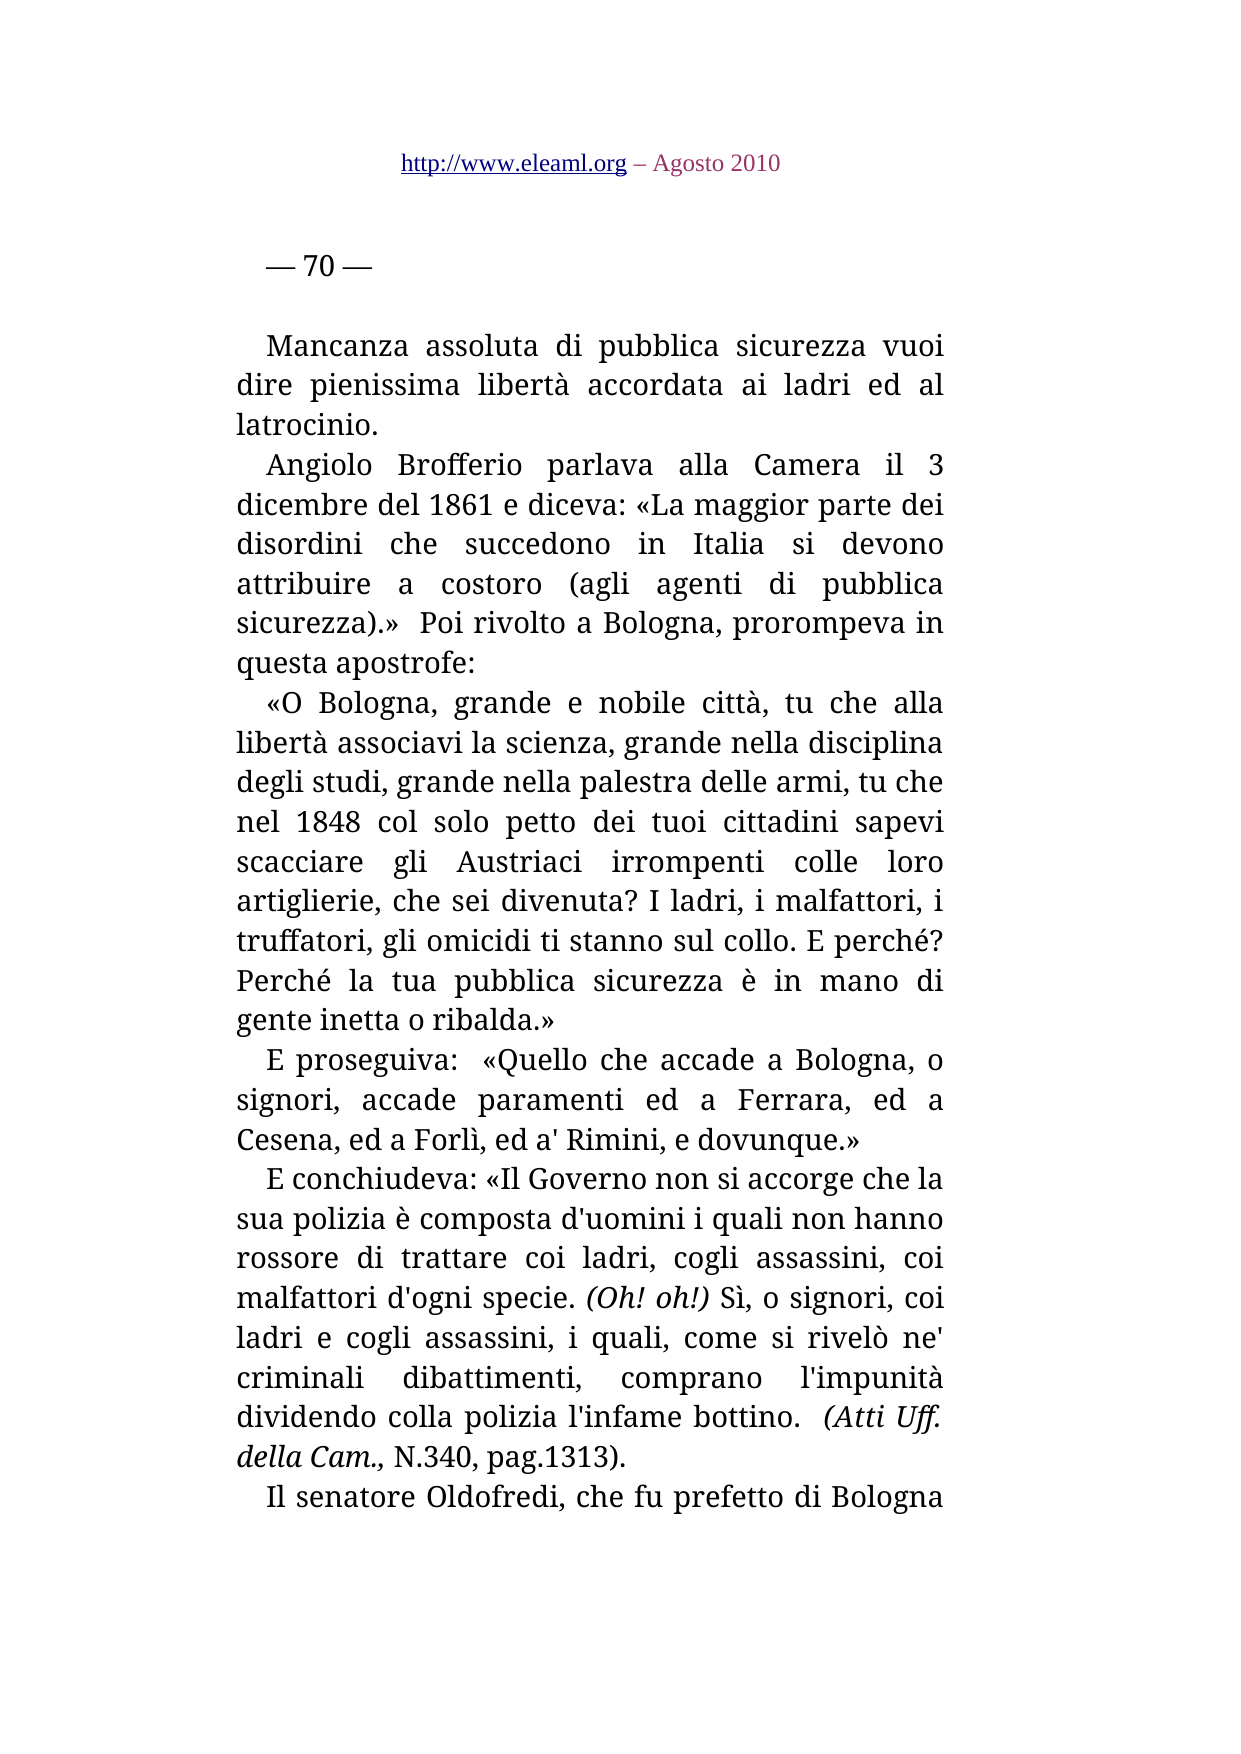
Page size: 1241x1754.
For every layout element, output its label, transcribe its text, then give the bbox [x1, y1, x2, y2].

text — 70 — [236, 246, 945, 285]
text Il senatore Oldofredi, che fu prefetto di Bologna [236, 1476, 945, 1516]
text Mancanza assoluta di pubblica sicurezza vuoi dire pienissima libertà accordata ai ladri ed al latrocinio. [236, 325, 945, 444]
text E proseguiva: «Quello che accade a Bologna, o signori, accade paramenti ed a Ferrara, ed a Cesena, ed a Forlì, ed a' Rimini, e dovunque.» [236, 1039, 945, 1158]
text Angiolo Brofferio parlava alla Camera il 3 dicembre del 1861 e diceva: «La maggior parte dei disordini che succedono in Italia si devono attribuire a costoro (agli agenti di pubblica sicurezza).» Poi rivolto a Bologna, prorompeva in questa apostrofe: [236, 444, 945, 682]
text «O Bologna, grande e nobile città, tu che alla libertà associavi la scienza, grande nella disciplina degli studi, grande nella palestra delle armi, tu che nel 1848 col solo petto dei tuoi cittadini sapevi scacciare gli Austriaci irrompenti colle loro artiglierie, che sei divenuta? I ladri, i malfattori, i truffatori, gli omicidi ti stanno sul collo. E perché? Perché la tua pubblica sicurezza è in mano di gente inetta o ribalda.» [236, 682, 945, 1039]
text E conchiudeva: «Il Governo non si accorge che la sua polizia è composta d'uomini i quali non hanno rossore di trattare coi ladri, cogli assassini, coi malfattori d'ogni specie. (Oh! oh!) Sì, o signori, coi ladri e cogli assassini, i quali, come si rivelò ne' criminali dibattimenti, comprano l'impunità dividendo colla polizia l'infame bottino. (Atti Uff. della Cam., N.340, pag.1313). [236, 1158, 945, 1476]
